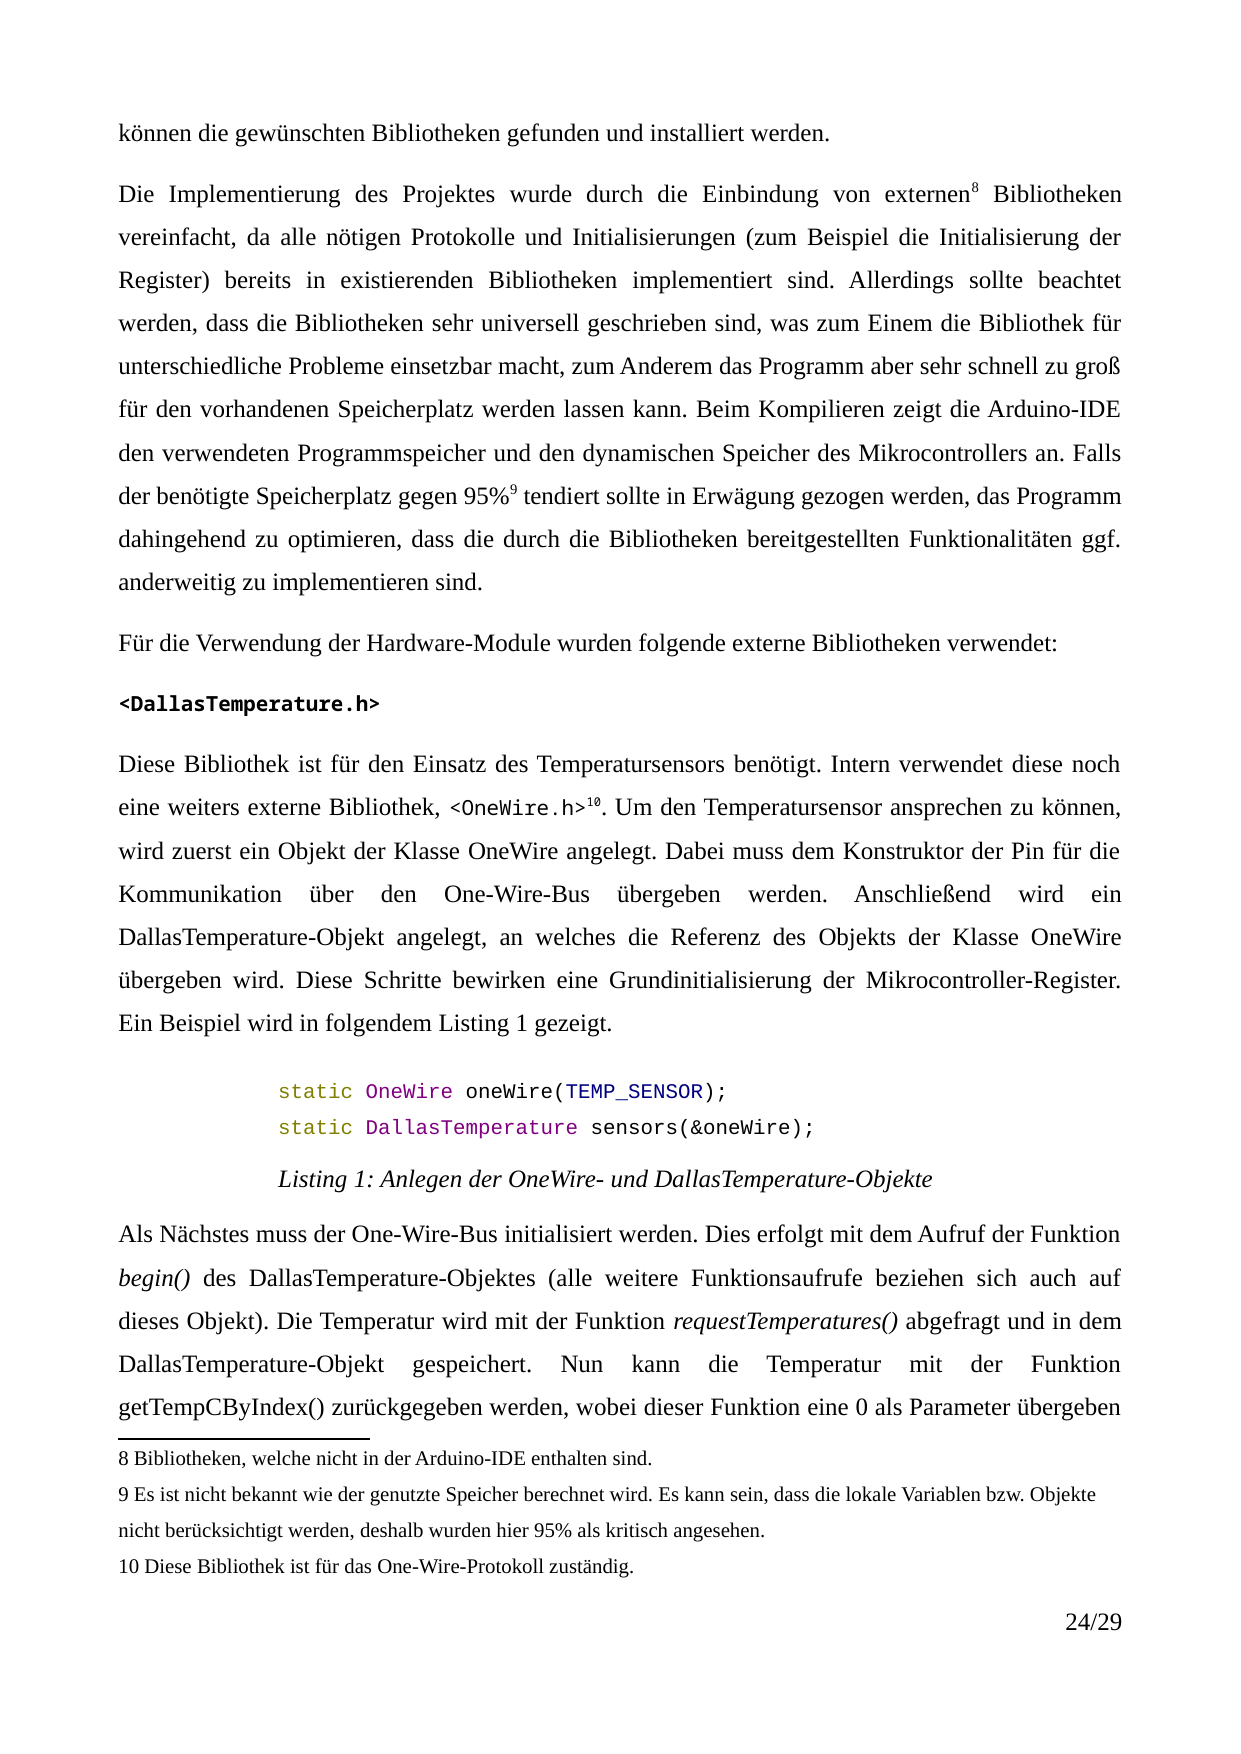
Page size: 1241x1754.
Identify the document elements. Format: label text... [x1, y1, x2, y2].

text Es ist nicht bekannt wie der genutzte Speicher berechnet wird. Es kann sein, dass die lokale Variablen bzw. Objekte nicht berücksichtigt werden, deshalb wurden hier 95% als kritisch angesehen. [118, 1481, 1122, 1542]
text Die Implementierung des Projektes wurde durch die Einbindung von externen Bibliotheken vereinfacht, da alle nötigen Protokolle und Initialisierungen (zum Beispiel die Initialisierung der Register) bereits in existierenden Bibliotheken implementiert sind. Allerdings sollte beachtet werden, dass die Bibliotheken sehr universell geschrieben sind, was zum Einem die Bibliothek für unterschiedliche Probleme einsetzbar macht, zum Anderem das Programm aber sehr schnell zu groß für den vorhandenen Speicherplatz werden lassen kann. Beim Kompilieren zeigt die Arduino-IDE den verwendeten Programmspeicher und den dynamischen Speicher des Mikrocontrollers an. Falls der benötigte Speicherplatz gegen 95% tendiert sollte in Erwägung gezogen werden, das Programm dahingehend zu optimieren, dass die durch die Bibliotheken bereitgestellten Funktionalitäten ggf. anderweitig zu implementieren sind. [118, 179, 1122, 596]
list Listing 1: Anlegen der OneWire- und DallasTemperature-Objekte [278, 1164, 962, 1193]
text Diese Bibliothek ist für den Einsatz des Temperatursensors benötigt. Intern verwendet diese noch eine weiters externe Bibliothek, <OneWire.h>. Um den Temperatursensor ansprechen zu können, wird zuerst ein Objekt der Klasse OneWire angelegt. Dabei muss dem Konstruktor der Pin für die Kommunikation über den One-Wire-Bus übergeben werden. Anschließend wird ein DallasTemperature-Objekt angelegt, an welches die Referenz des Objekts der Klasse OneWire übergeben wird. Diese Schritte bewirken eine Grundinitialisierung der Mikrocontroller-Register. Ein Beispiel wird in folgendem Listing 1 gezeigt. [118, 749, 1122, 1037]
text <DallasTemperature.h> [118, 689, 1122, 717]
text static OneWire oneWire(TEMP_SENSOR); [278, 1081, 962, 1105]
text Für die Verwendung der Hardware-Module wurden folgende externe Bibliotheken verwendet: [118, 628, 1122, 657]
text Bibliotheken, welche nicht in der Arduino-IDE enthalten sind. [118, 1445, 1122, 1469]
text Als Nächstes muss der One-Wire-Bus initialisiert werden. Dies erfolgt mit dem Aufruf der Funktion begin() des DallasTemperature-Objektes (alle weitere Funktionsaufrufe beziehen sich auch auf dieses Objekt). Die Temperatur wird mit der Funktion requestTemperatures() abgefragt und in dem DallasTemperature-Objekt gespeichert. Nun kann die Temperatur mit der Funktion getTempCByIndex() zurückgegeben werden, wobei dieser Funktion eine 0 als Parameter übergeben [118, 1069, 1122, 1421]
text static DallasTemperature sensors(&oneWire); [278, 1117, 962, 1140]
text Diese Bibliothek ist für das One-Wire-Protokoll zuständig. [118, 1553, 1122, 1578]
text können die gewünschten Bibliotheken gefunden und installiert werden. [118, 118, 1122, 147]
